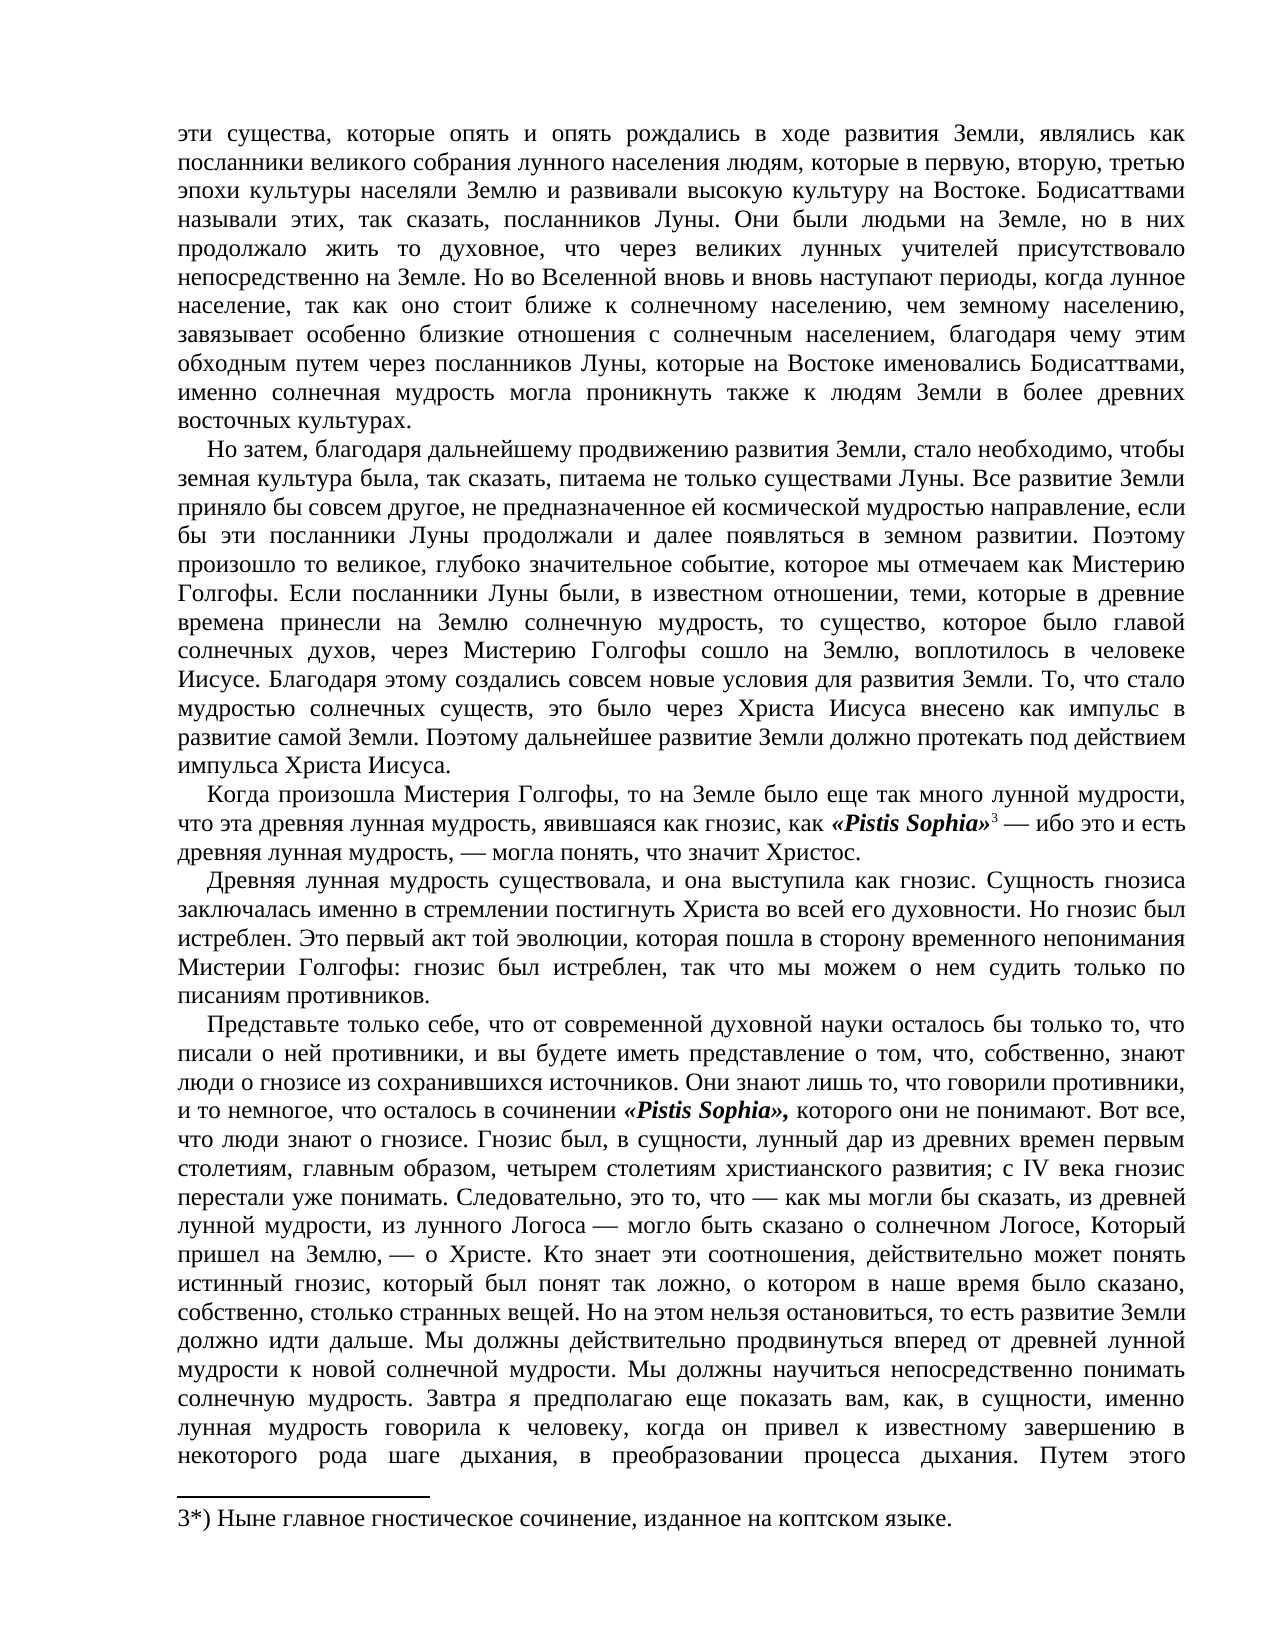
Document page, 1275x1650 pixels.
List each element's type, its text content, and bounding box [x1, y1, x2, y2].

text Но затем, благодаря дальнейшему продвижению развития Земли, стало необходимо, чтобы земная культура была, так сказать, питаема не только существами Луны. Все развитие Земли приняло бы совсем другое, не предназначенное ей космической мудростью направление, если бы эти посланники Луны продолжали и далее появляться в земном развитии. Поэтому произошло то великое, глубоко значительное событие, которое мы отмечаем как Мистерию Голгофы. Если посланники Луны были, в известном отношении, теми, которые в древние времена принесли на Землю солнечную мудрость, то существо, которое было главой солнечных духов, через Мистерию Голгофы сошло на Землю, воплотилось в человеке Иисусе. Благодаря этому создались совсем новые условия для развития Земли. То, что стало мудростью солнечных существ, это было через Христа Иисуса внесено как импульс в развитие самой Земли. Поэтому дальнейшее развитие Земли должно протекать под действием импульса Христа Иисуса. [177, 434, 1186, 779]
text эти существа, которые опять и опять рождались в ходе развития Земли, являлись как посланники великого собрания лунного населения людям, которые в первую, вторую, третью эпохи культуры населяли Землю и развивали высокую культуру на Востоке. Бодисаттвами называли этих, так сказать, посланников Луны. Они были людьми на Земле, но в них продолжало жить то духовное, что через великих лунных учителей присутствовало непосредственно на Земле. Но во Вселенной вновь и вновь наступают периоды, когда лунное население, так как оно стоит ближе к солнечному населению, чем земному населению, завязывает особенно близкие отношения с солнечным населением, благодаря чему этим обходным путем через посланников Луны, которые на Востоке именовались Бодисаттвами, именно солнечная мудрость могла проникнуть также к людям Земли в более древних восточных культурах. [177, 118, 1186, 434]
text Представьте только себе, что от современной духовной науки осталось бы только то, что писали о ней противники, и вы будете иметь представление о том, что, собственно, знают люди о гнозисе из сохранившихся источников. Они знают лишь то, что говорили противники, и то немногое, что осталось в сочинении «Pistis Sophia», которого они не понимают. Вот все, что люди знают о гнозисе. Гнозис был, в сущности, лунный дар из древних времен первым столетиям, главным образом, четырем столетиям христианского развития; с IV века гнозис перестали уже понимать. Следовательно, это то, что — как мы могли бы сказать, из древней лунной мудрости, из лунного Логоса — могло быть сказано о солнечном Логосе, Который пришел на Землю, — о Христе. Кто знает эти соотношения, действительно может понять истинный гнозис, который был понят так ложно, о котором в наше время было сказано, собственно, столько странных вещей. Но на этом нельзя остановиться, то есть развитие Земли должно идти дальше. Мы должны действительно продвинуться вперед от древней лунной мудрости к новой солнечной мудрости. Мы должны научиться непосредственно понимать солнечную мудрость. Завтра я предполагаю еще показать вам, как, в сущности, именно лунная мудрость говорила к человеку, когда он привел к известному завершению в некоторого рода шаге дыхания, в преобразовании процесса дыхания. Путем этого [177, 1009, 1186, 1469]
text Древняя лунная мудрость существовала, и она выступила как гнозис. Сущность гнозиса заключалась именно в стремлении постигнуть Христа во всей его духовности. Но гнозис был истреблен. Это первый акт той эволюции, которая пошла в сторону временного непонимания Мистерии Голгофы: гнозис был истреблен, так что мы можем о нем судить только по писаниям противников. [177, 866, 1186, 1009]
text Когда произошла Мистерия Голгофы, то на Земле было еще так много лунной мудрости, что эта древняя лунная мудрость, явившаяся как гнозис, как «Pistis Sophia» — ибо это и есть древняя лунная мудрость, — могла понять, что значит Христос. [177, 779, 1186, 866]
text *) Ныне главное гностическое сочинение, изданное на коптском языке. [177, 1503, 1186, 1532]
